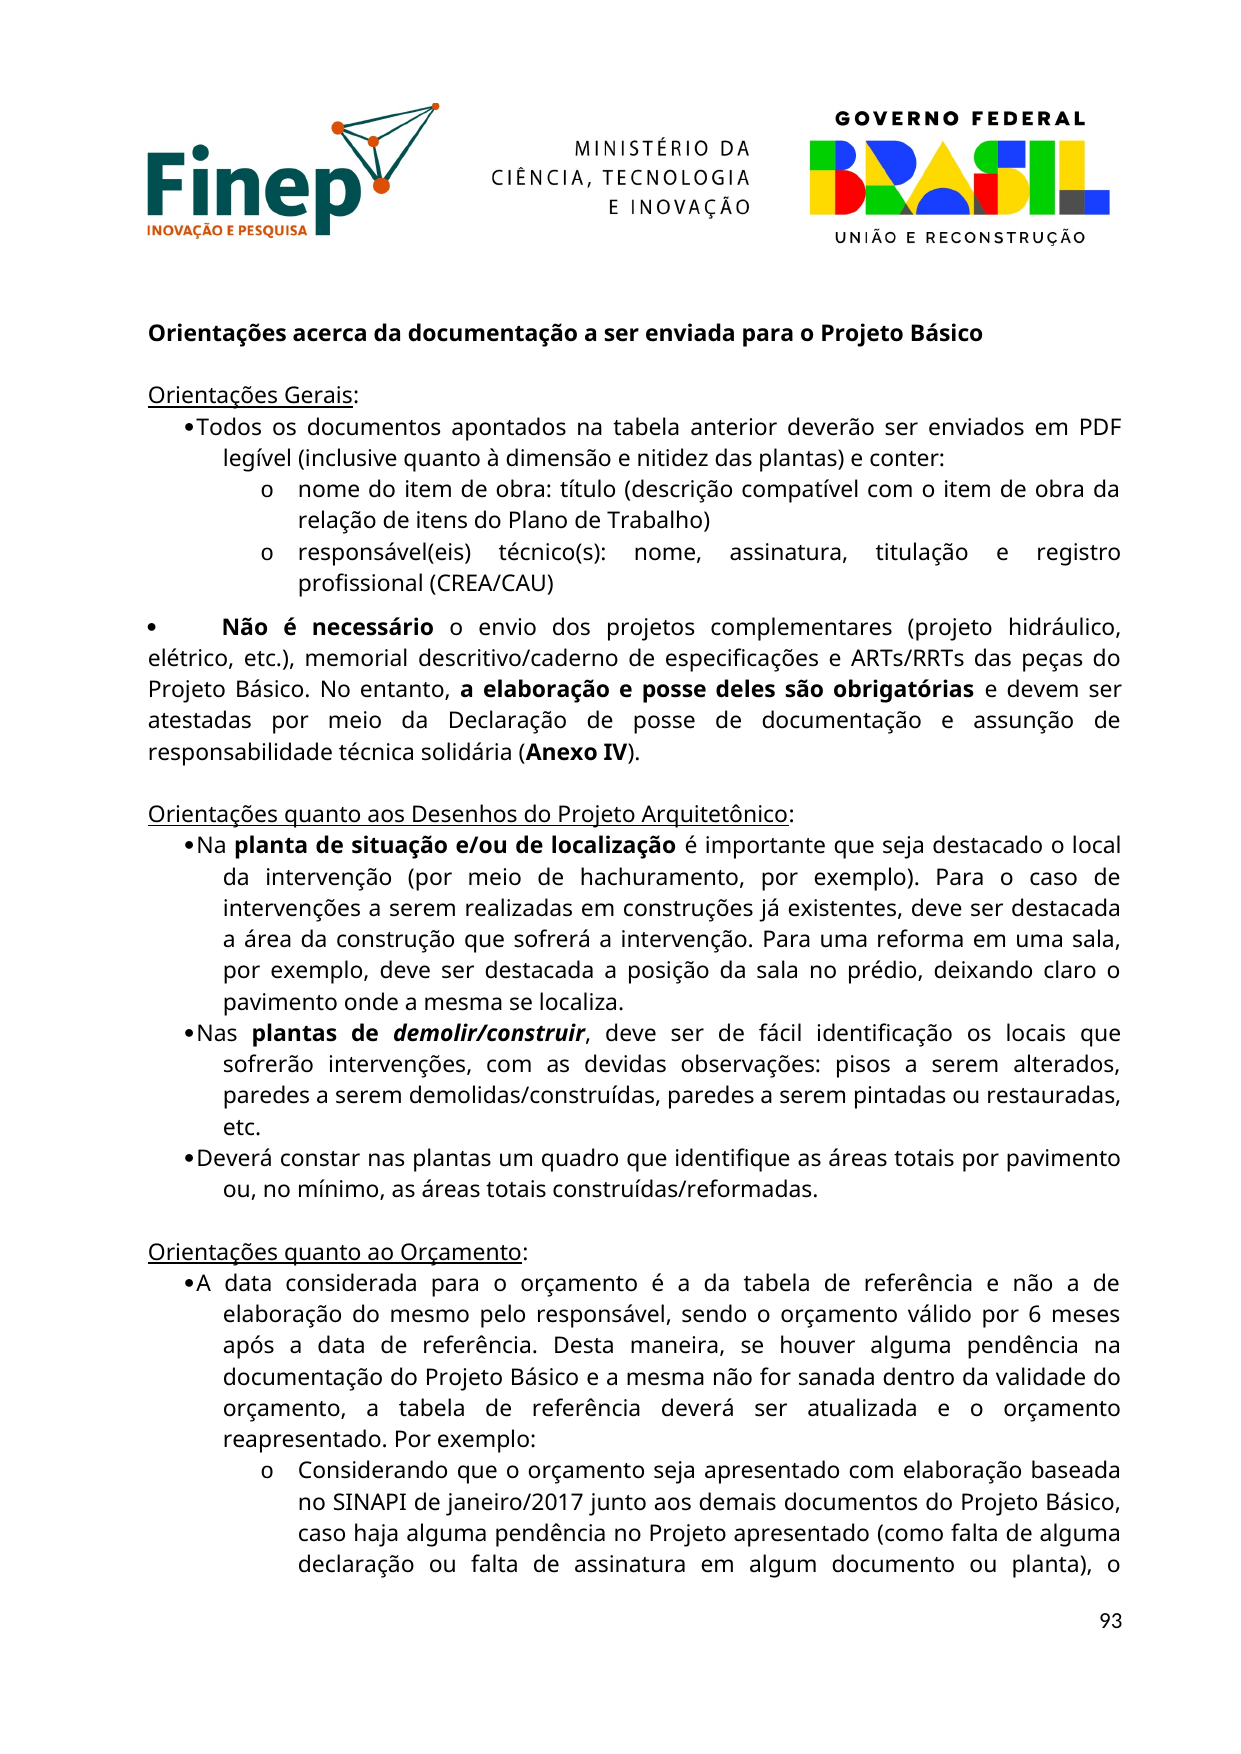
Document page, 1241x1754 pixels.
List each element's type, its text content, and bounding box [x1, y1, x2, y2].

list Nas plantas de demolir/construir, deve ser de fácil identificação os locais que sofrerão intervenções, com as devidas observações: pisos a serem alterados, paredes a serem demolidas/construídas, paredes a serem pintadas ou restauradas, etc. [185, 1017, 1122, 1142]
list Não é necessário o envio dos projetos complementares (projeto hidráulico, elétrico, etc.), memorial descritivo/caderno de especificações e ARTs/RRTs das peças do Projeto Básico. No entanto, a elaboração e posse deles são obrigatórias e devem ser atestadas por meio da Declaração de posse de documentação e assunção de responsabilidade técnica solidária (Anexo IV). [148, 611, 1122, 767]
list Considerando que o orçamento seja apresentado com elaboração baseada no SINAPI de janeiro/2017 junto aos demais documentos do Projeto Básico, caso haja alguma pendência no Projeto apresentado (como falta de alguma declaração ou falta de assinatura em algum documento ou planta), o [260, 1454, 1122, 1579]
list Deverá constar nas plantas um quadro que identifique as áreas totais por pavimento ou, no mínimo, as áreas totais construídas/reformadas. [185, 1142, 1122, 1204]
list responsável(eis) técnico(s): nome, assinatura, titulação e registro profissional (CREA/CAU) [260, 536, 1122, 598]
text Orientações quanto ao Orçamento: [148, 1236, 1122, 1267]
list Todos os documentos apontados na tabela anterior deverão ser enviados em PDF legível (inclusive quanto à dimensão e nitidez das plantas) e conter: [185, 411, 1122, 473]
list nome do item de obra: título (descrição compatível com o item de obra da relação de itens do Plano de Trabalho) [260, 473, 1122, 536]
list A data considerada para o orçamento é a da tabela de referência e não a de elaboração do mesmo pelo responsável, sendo o orçamento válido por 6 meses após a data de referência. Desta maneira, se houver alguma pendência na documentação do Projeto Básico e a mesma não for sanada dentro da validade do orçamento, a tabela de referência deverá ser atualizada e o orçamento reapresentado. Por exemplo: [185, 1267, 1122, 1454]
text Orientações acerca da documentação a ser enviada para o Projeto Básico [148, 317, 1122, 348]
text Orientações quanto aos Desenhos do Projeto Arquitetônico: [148, 798, 1122, 829]
text Orientações Gerais: [148, 379, 1122, 411]
list Na planta de situação e/ou de localização é importante que seja destacado o local da intervenção (por meio de hachuramento, por exemplo). Para o caso de intervenções a serem realizadas em construções já existentes, deve ser destacada a área da construção que sofrerá a intervenção. Para uma reforma em uma sala, por exemplo, deve ser destacada a posição da sala no prédio, deixando claro o pavimento onde a mesma se localiza. [185, 829, 1122, 1017]
